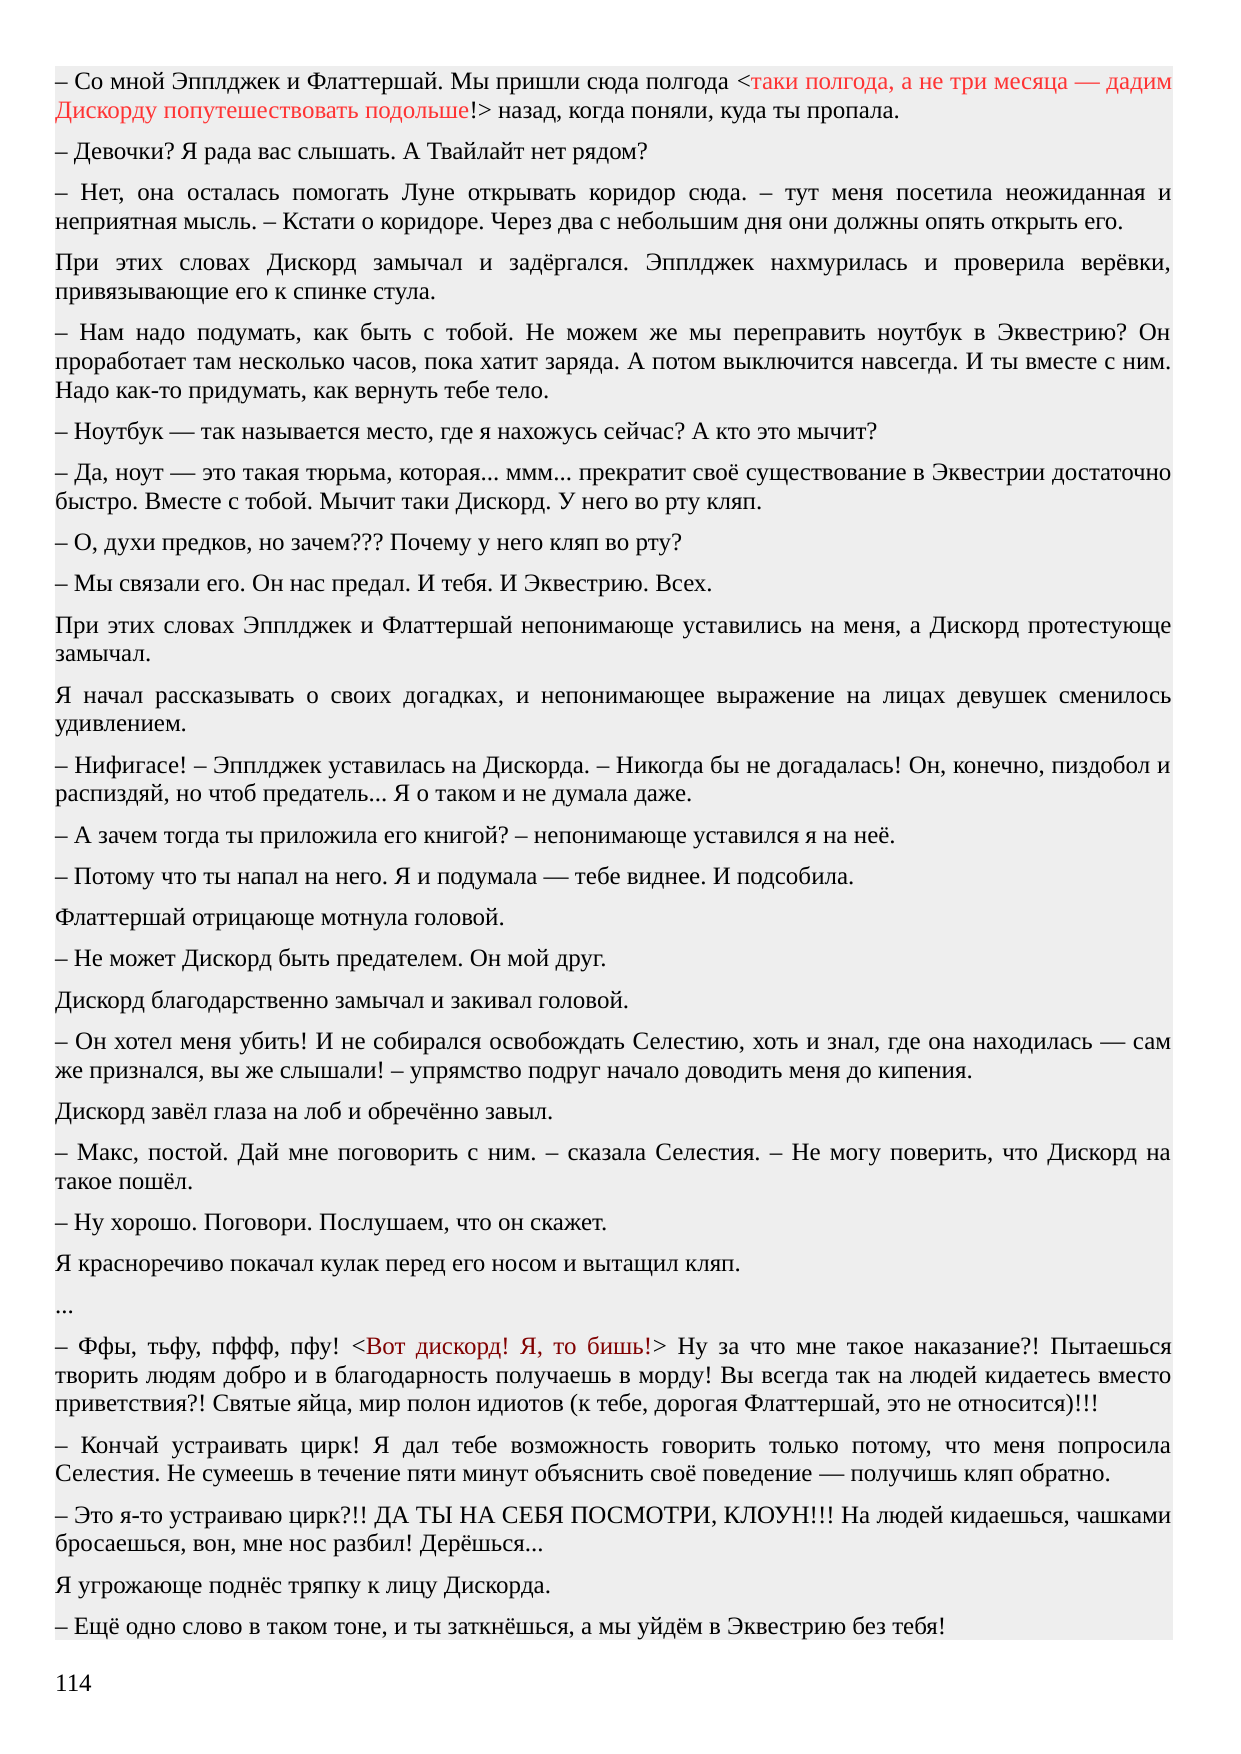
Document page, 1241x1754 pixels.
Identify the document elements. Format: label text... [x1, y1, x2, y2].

text – Ффы, тьфу, пффф, пфу! <Вот дискорд! Я, то бишь!> Ну за что мне такое наказание?! Пытаешься творить людям добро и в благодарность получаешь в морду! Вы всегда так на людей кидаетесь вместо приветствия?! Святые яйца, мир полон идиотов (к тебе, дорогая Флаттершай, это не относится)!!! [55, 1331, 1173, 1417]
text – Потому что ты напал на него. Я и подумала — тебе виднее. И подсобила. [55, 861, 1173, 890]
text При этих словах Эпплджек и Флаттершай непонимающе уставились на меня, а Дискорд протестующе замычал. [55, 610, 1173, 667]
text Я начал рассказывать о своих догадках, и непонимающее выражение на лицах девушек сменилось удивлением. [55, 680, 1173, 737]
text – Да, ноут — это такая тюрьма, которая... ммм... прекратит своё существование в Эквестрии достаточно быстро. Вместе с тобой. Мычит таки Дискорд. У него во рту кляп. [55, 457, 1173, 515]
text – Кончай устраивать цирк! Я дал тебе возможность говорить только потому, что меня попросила Селестия. Не сумеешь в течение пяти минут объяснить своё поведение — получишь кляп обратно. [55, 1430, 1173, 1487]
text – Девочки? Я рада вас слышать. А Твайлайт нет рядом? [55, 136, 1173, 165]
text ... [55, 1290, 1173, 1318]
text – О, духи предков, но зачем??? Почему у него кляп во рту? [55, 527, 1173, 556]
text – Ну хорошо. Поговори. Послушаем, что он скажет. [55, 1207, 1173, 1236]
text – Он хотел меня убить! И не собирался освобождать Селестию, хоть и знал, где она находилась — сам же признался, вы же слышали! – упрямство подруг начало доводить меня до кипения. [55, 1026, 1173, 1083]
text – Нет, она осталась помогать Луне открывать коридор сюда. – тут меня посетила неожиданная и неприятная мысль. – Кстати о коридоре. Через два с небольшим дня они должны опять открыть его. [55, 177, 1173, 235]
text Дискорд благодарственно замычал и закивал головой. [55, 985, 1173, 1013]
text Я угрожающе поднёс тряпку к лицу Дискорда. [55, 1570, 1173, 1598]
text – А зачем тогда ты приложила его книгой? – непонимающе уставился я на неё. [55, 820, 1173, 848]
text – Не может Дискорд быть предателем. Он мой друг. [55, 943, 1173, 972]
text Я красноречиво покачал кулак перед его носом и вытащил кляп. [55, 1248, 1173, 1277]
text – Ноутбук — так называется место, где я нахожусь сейчас? А кто это мычит? [55, 416, 1173, 445]
text Флаттершай отрицающе мотнула головой. [55, 902, 1173, 931]
text – Макс, постой. Дай мне поговорить с ним. – сказала Селестия. – Не могу поверить, что Дискорд на такое пошёл. [55, 1137, 1173, 1195]
text – Со мной Эпплджек и Флаттершай. Мы пришли сюда полгода <таки полгода, а не три месяца — дадим Дискорду попутешествовать подольше!> назад, когда поняли, куда ты пропала. [55, 66, 1173, 123]
text При этих словах Дискорд замычал и задёргался. Эпплджек нахмурилась и проверила верёвки, привязывающие его к спинке стула. [55, 247, 1173, 305]
text – Нам надо подумать, как быть с тобой. Не можем же мы переправить ноутбук в Эквестрию? Он проработает там несколько часов, пока хатит заряда. А потом выключится навсегда. И ты вместе с ним. Надо как-то придумать, как вернуть тебе тело. [55, 317, 1173, 403]
text – Мы связали его. Он нас предал. И тебя. И Эквестрию. Всех. [55, 568, 1173, 597]
text – Ещё одно слово в таком тоне, и ты заткнёшься, а мы уйдём в Эквестрию без тебя! [55, 1611, 1173, 1640]
text – Нифигасе! – Эпплджек уставилась на Дискорда. – Никогда бы не догадалась! Он, конечно, пиздобол и распиздяй, но чтоб предатель... Я о таком и не думала даже. [55, 750, 1173, 807]
text – Это я-то устраиваю цирк?!! ДА ТЫ НА СЕБЯ ПОСМОТРИ, КЛОУН!!! На людей кидаешься, чашками бросаешься, вон, мне нос разбил! Дерёшься... [55, 1500, 1173, 1557]
text Дискорд завёл глаза на лоб и обречённо завыл. [55, 1096, 1173, 1125]
